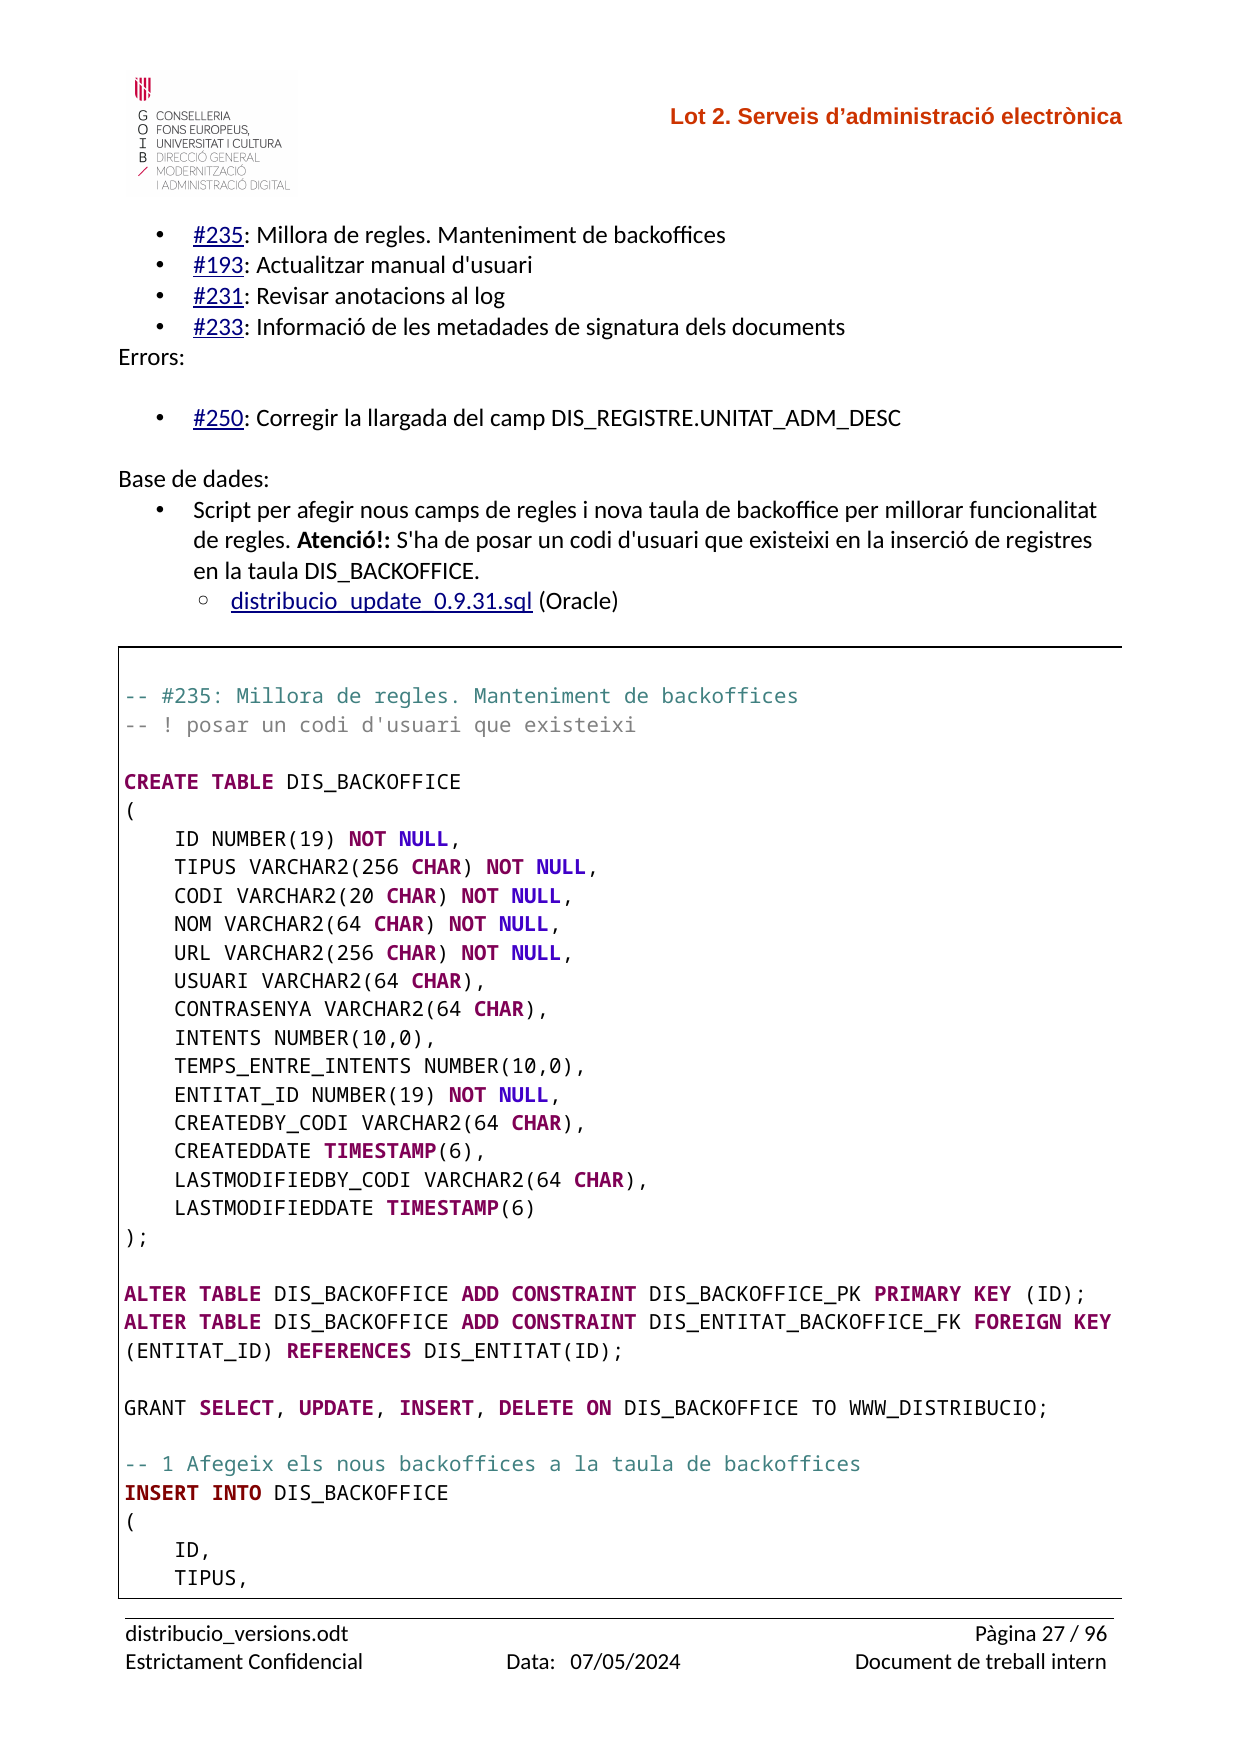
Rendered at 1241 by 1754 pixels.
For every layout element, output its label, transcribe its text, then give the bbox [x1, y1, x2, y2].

text Base de dades: [118, 463, 1122, 494]
list Script per afegir nous camps de regles i nova taula de backoffice per millorar funcionalitat de regles. Atenció!: S'ha de posar un codi d'usuari que existeixi en la inserció de registres en la taula DIS_BACKOFFICE. [156, 494, 1122, 585]
list #193: Actualitzar manual d'usuari [156, 250, 1122, 280]
list #250: Corregir la llargada del camp DIS_REGISTRE.UNITAT_ADM_DESC [156, 402, 1122, 433]
text Errors: [118, 341, 1122, 372]
list #233: Informació de les metadades de signatura dels documents [156, 311, 1122, 341]
list #231: Revisar anotacions al log [156, 280, 1122, 311]
table_header -- #235: Millora de regles. Manteniment de backoffices -- ! posar un codi d'usuari que existeixi CREATE TABLE DIS_BACKOFFICE ( ID NUMBER(19) NOT NULL, TIPUS VARCHAR2(256 CHAR) NOT NULL, CODI VARCHAR2(20 CHAR) NOT NULL, NOM VARCHAR2(64 CHAR) NOT NULL, URL VARCHAR2(256 CHAR) NOT NULL, USUARI VARCHAR2(64 CHAR), CONTRASENYA VARCHAR2(64 CHAR), INTENTS NUMBER(10,0), TEMPS_ENTRE_INTENTS NUMBER(10,0), ENTITAT_ID NUMBER(19) NOT NULL, CREATEDBY_CODI VARCHAR2(64 CHAR), CREATEDDATE TIMESTAMP(6), LASTMODIFIEDBY_CODI VARCHAR2(64 CHAR), LASTMODIFIEDDATE TIMESTAMP(6) ); ALTER TABLE DIS_BACKOFFICE ADD CONSTRAINT DIS_BACKOFFICE_PK PRIMARY KEY (ID); ALTER TABLE DIS_BACKOFFICE ADD CONSTRAINT DIS_ENTITAT_BACKOFFICE_FK FOREIGN KEY (ENTITAT_ID) REFERENCES DIS_ENTITAT(ID); GRANT SELECT, UPDATE, INSERT, DELETE ON DIS_BACKOFFICE TO WWW_DISTRIBUCIO; -- 1 Afegeix els nous backoffices a la taula de backoffices INSERT INTO DIS_BACKOFFICE ( ID, TIPUS, [119, 648, 1122, 1597]
list distribucio_update_0.9.31.sql (Oracle) [193, 585, 1122, 616]
picture [126, 70, 299, 197]
list #235: Millora de regles. Manteniment de backoffices [156, 219, 1122, 250]
